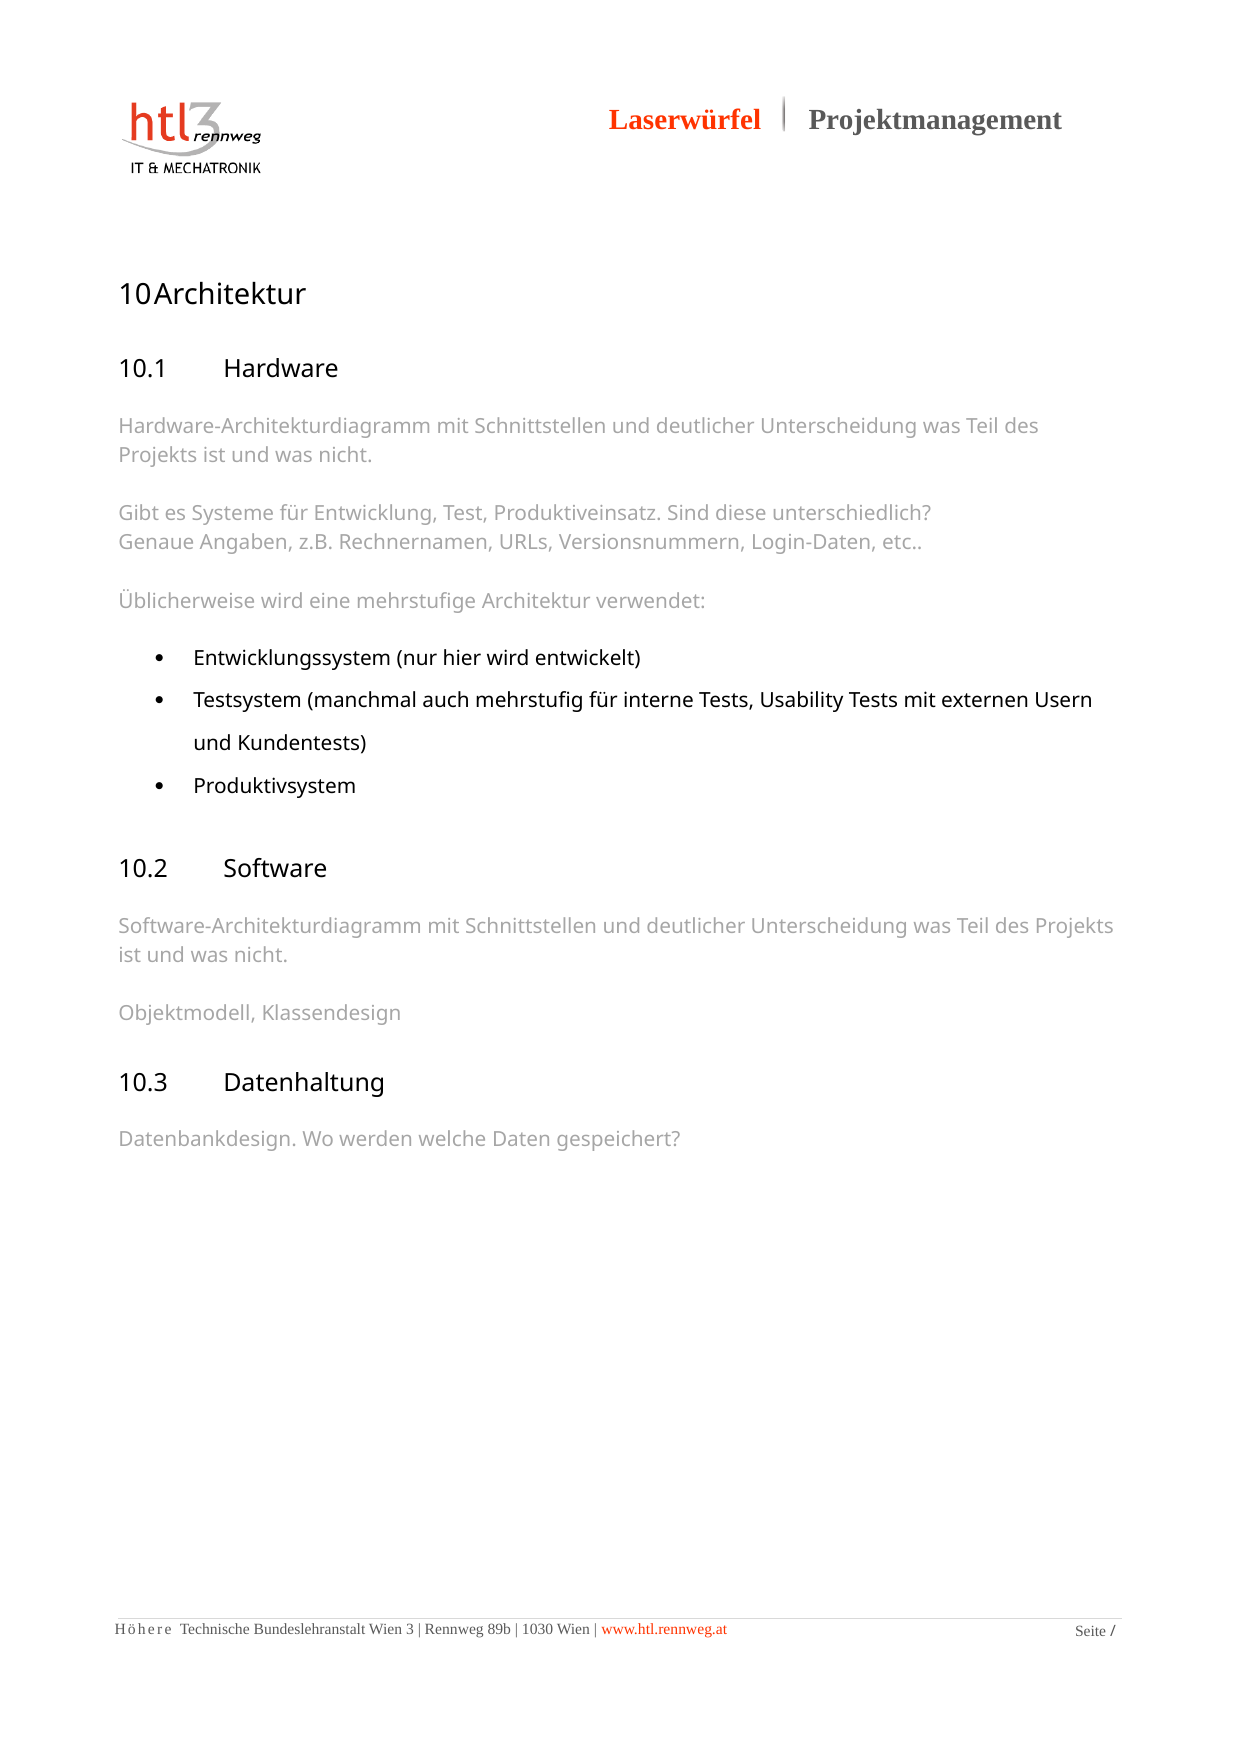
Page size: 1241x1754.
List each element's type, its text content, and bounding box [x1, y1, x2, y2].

subtitle Hardware [118, 351, 1122, 385]
text Gibt es Systeme für Entwicklung, Test, Produktiveinsatz. Sind diese unterschiedlich? [118, 497, 1122, 526]
subtitle Architektur [118, 273, 1122, 313]
text Genaue Angaben, z.B. Rechnernamen, URLs, Versionsnummern, Login-Daten, etc.. [118, 526, 1122, 556]
list Produktivsystem [156, 771, 1122, 799]
picture [121, 102, 261, 174]
text Objektmodell, Klassendesign [118, 997, 1122, 1027]
list Entwicklungssystem (nur hier wird entwickelt) [156, 643, 1122, 671]
text Datenbankdesign. Wo werden welche Daten gespeichert? [118, 1123, 1122, 1152]
text Hardware-Architekturdiagramm mit Schnittstellen und deutlicher Unterscheidung was Teil des Projekts ist und was nicht. [118, 410, 1122, 468]
subtitle Software [118, 851, 1122, 885]
text Üblicherweise wird eine mehrstufige Architektur verwendet: [118, 585, 1122, 614]
list Testsystem (manchmal auch mehrstufig für interne Tests, Usability Tests mit externen Usern und Kundentests) [156, 686, 1122, 757]
text Software-Architekturdiagramm mit Schnittstellen und deutlicher Unterscheidung was Teil des Projekts ist und was nicht. [118, 910, 1122, 968]
subtitle Datenhaltung [118, 1064, 1122, 1098]
